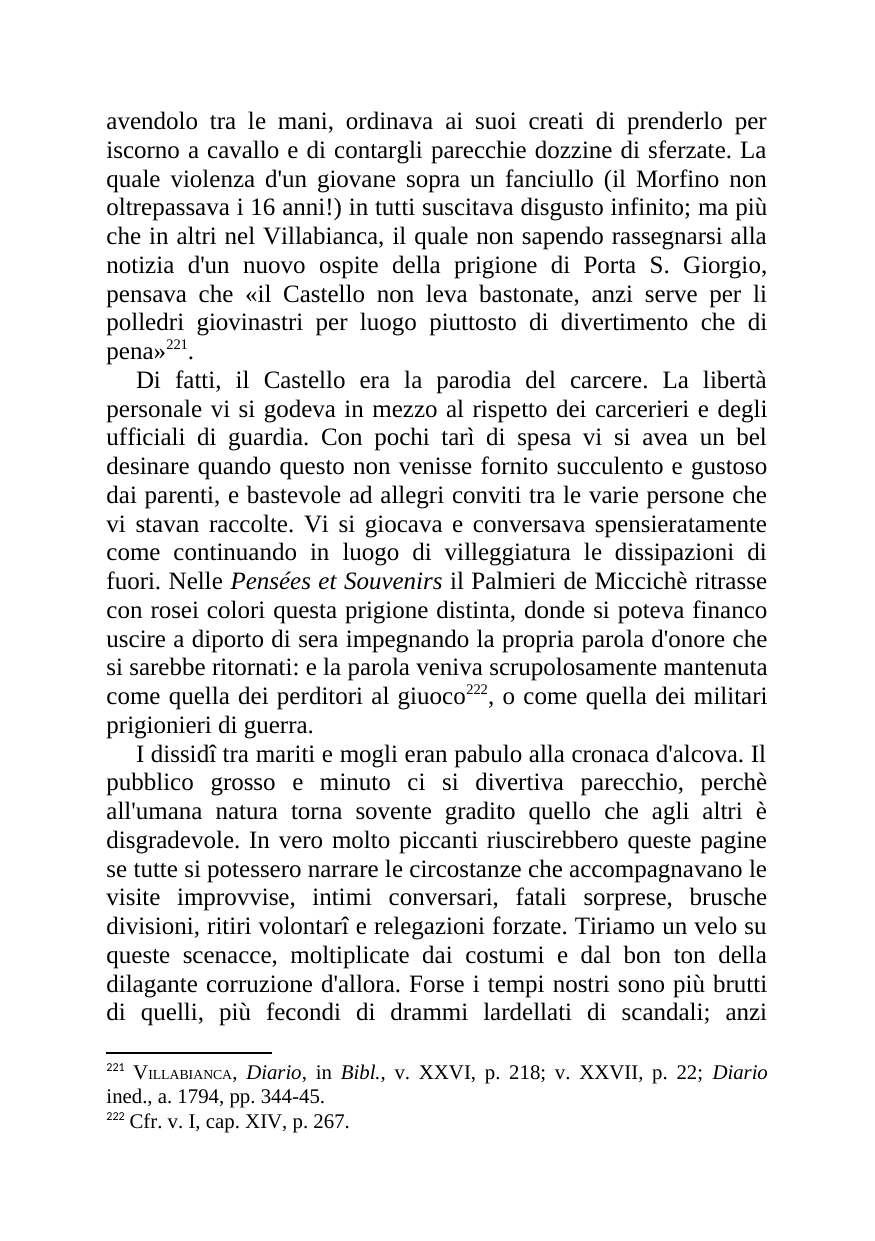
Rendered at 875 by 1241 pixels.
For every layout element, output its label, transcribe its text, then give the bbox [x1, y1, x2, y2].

text Cfr. v. I, cap. XIV, p. 267. [106, 1108, 768, 1134]
text Villabianca, Diario, in Bibl., v. XXVI, p. 218; v. XXVII, p. 22; Diario ined., a. 1794, pp. 344-45. [106, 1059, 768, 1108]
text Di fatti, il Castello era la parodia del carcere. La libertà personale vi si godeva in mezzo al rispetto dei carcerieri e degli ufficiali di guardia. Con pochi tarì di spesa vi si avea un bel desinare quando questo non venisse fornito succulento e gustoso dai parenti, e bastevole ad allegri conviti tra le varie persone che vi stavan raccolte. Vi si giocava e conversava spensieratamente come continuando in luogo di villeggiatura le dissipazioni di fuori. Nelle Pensées et Souvenirs il Palmieri de Miccichè ritrasse con rosei colori questa prigione distinta, donde si poteva financo uscire a diporto di sera impegnando la propria parola d'onore che si sarebbe ritornati: e la parola veniva scrupolosamente mantenuta come quella dei perditori al giuoco, o come quella dei militari prigionieri di guerra. [106, 365, 768, 739]
text I dissidî tra mariti e mogli eran pabulo alla cronaca d'alcova. Il pubblico grosso e minuto ci si divertiva parecchio, perchè all'umana natura torna sovente gradito quello che agli altri è disgradevole. In vero molto piccanti riuscirebbero queste pagine se tutte si potessero narrare le circostanze che accompagnavano le visite improvvise, intimi conversari, fatali sorprese, brusche divisioni, ritiri volontarî e relegazioni forzate. Tiriamo un velo su queste scenacce, moltiplicate dai costumi e dal bon ton della dilagante corruzione d'allora. Forse i tempi nostri sono più brutti di quelli, più fecondi di drammi lardellati di scandali; anzi [106, 739, 768, 1026]
text avendolo tra le mani, ordinava ai suoi creati di prenderlo per iscorno a cavallo e di contargli parecchie dozzine di sferzate. La quale violenza d'un giovane sopra un fanciullo (il Morfino non oltrepassava i 16 anni!) in tutti suscitava disgusto infinito; ma più che in altri nel Villabianca, il quale non sapendo rassegnarsi alla notizia d'un nuovo ospite della prigione di Porta S. Giorgio, pensava che «il Castello non leva bastonate, anzi serve per li polledri giovinastri per luogo piuttosto di divertimento che di pena». [106, 106, 768, 365]
